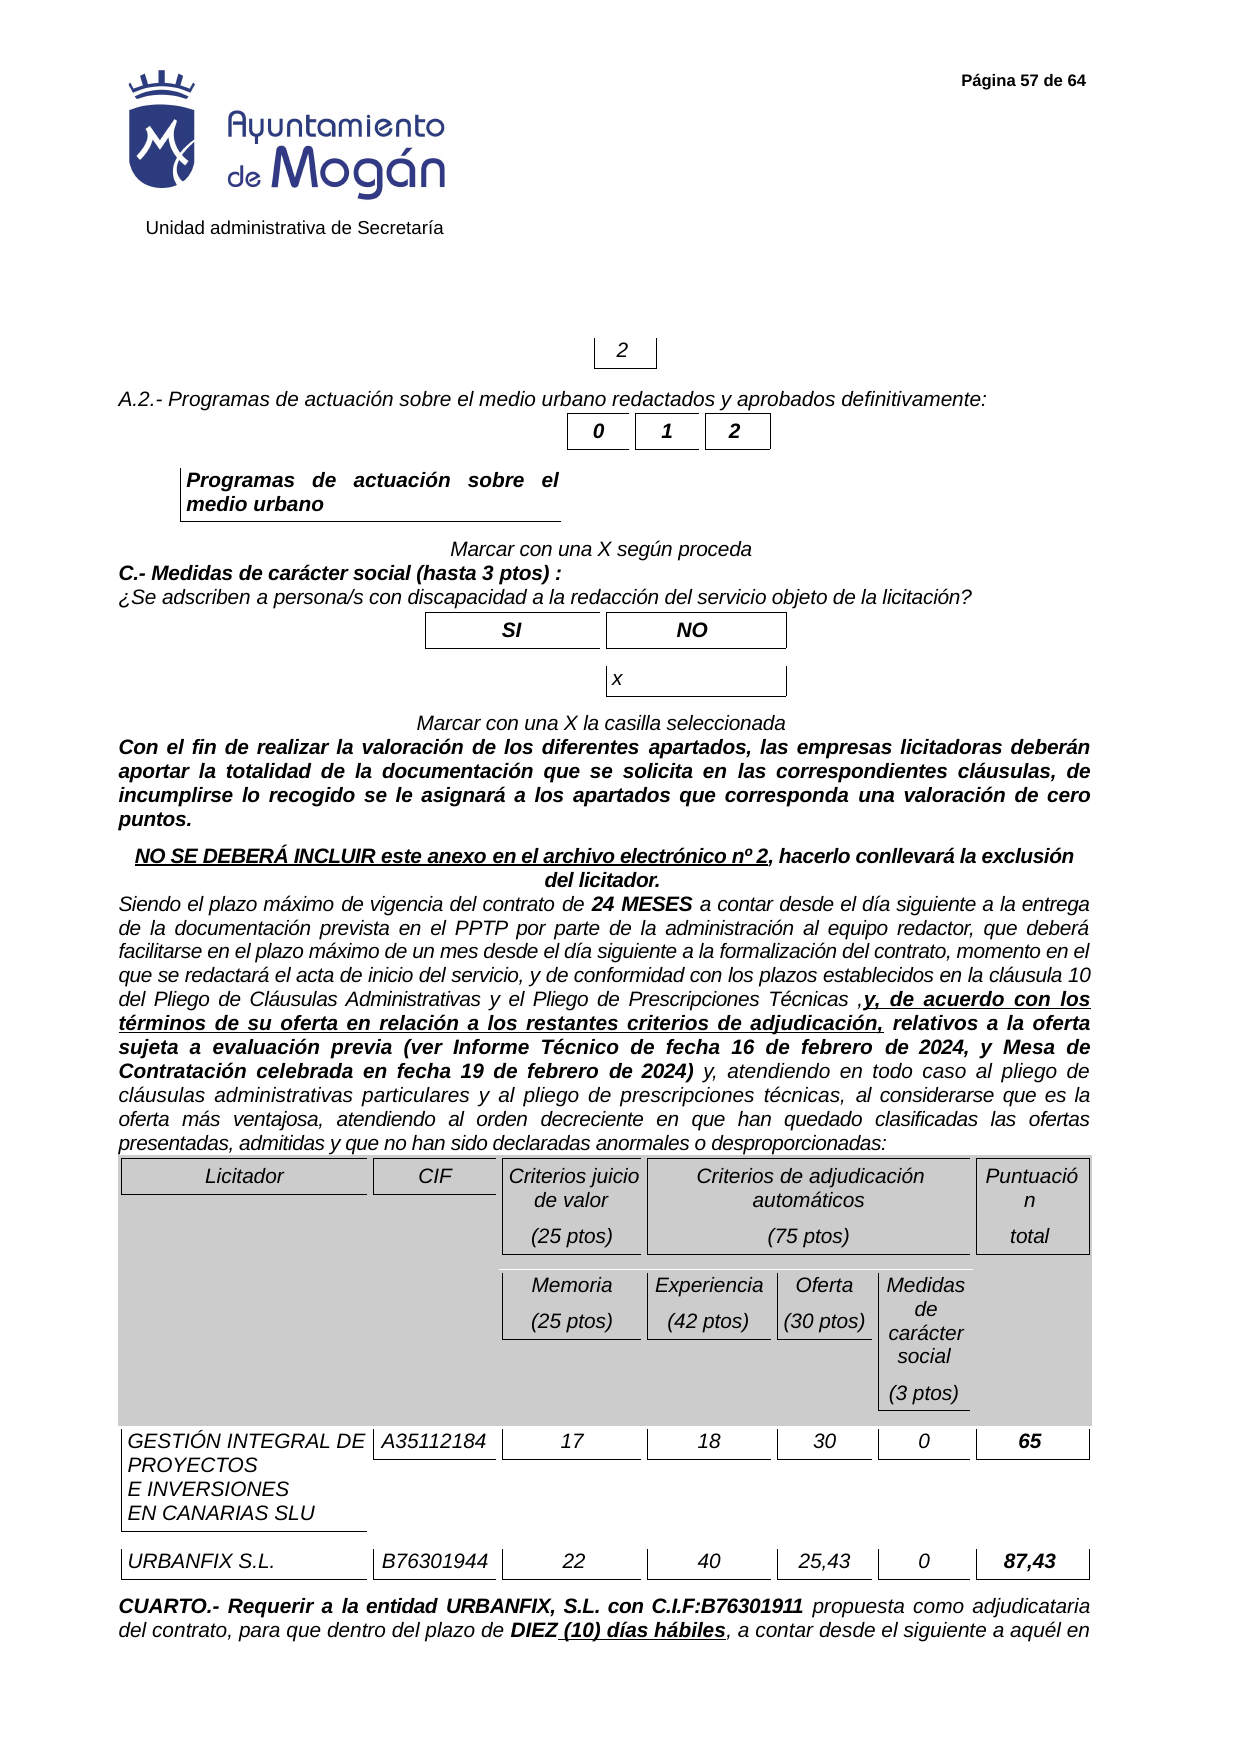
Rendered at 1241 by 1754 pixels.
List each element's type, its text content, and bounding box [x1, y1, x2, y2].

table_cell 22 [499, 1546, 644, 1594]
text Con el fin de realizar la valoración de los diferentes apartados, las empresas licitadoras deberán aportar la totalidad de la documentación que se solicita en las correspondientes cláusulas, de incumplirse lo recogido se le asignará a los apartados que corresponda una valoración de cero puntos. [118, 735, 1092, 831]
table_cell [422, 663, 603, 711]
table_header NO [603, 609, 789, 663]
table_cell B76301944 [370, 1546, 499, 1594]
picture [128, 70, 445, 206]
table_cell URBANFIX S.L. [118, 1546, 370, 1594]
text C.- Medidas de carácter social (hasta 3 ptos) : [118, 561, 1089, 585]
table_header Criterios de adjudicación automáticos (75 ptos) [644, 1155, 973, 1269]
table_cell 0 [875, 1426, 973, 1546]
table_cell x [603, 663, 789, 711]
table_cell Memoria (25 ptos) [499, 1270, 644, 1426]
table_cell 30 [774, 1426, 875, 1546]
text Marcar con una X según proceda [118, 537, 1089, 561]
table_cell A35112184 [370, 1426, 499, 1546]
table_cell 25,43 [774, 1546, 875, 1594]
table_header CIF [370, 1155, 499, 1426]
table_cell Experiencia (42 ptos) [644, 1270, 774, 1426]
table_cell 2 [591, 335, 659, 386]
table_cell 40 [644, 1546, 774, 1594]
table_cell 18 [644, 1426, 774, 1546]
table_header Licitador [118, 1155, 370, 1426]
table_header 0 [564, 410, 632, 465]
table_header [177, 410, 564, 465]
table_cell Oferta (30 ptos) [774, 1270, 875, 1426]
table_cell [564, 465, 632, 537]
text NO SE DEBERÁ INCLUIR este anexo en el archivo electrónico nº 2, hacerlo conllevará la exclusión del licitador. [118, 843, 1092, 891]
text Marcar con una X la casilla seleccionada [118, 711, 1089, 735]
table_cell 65 [973, 1426, 1092, 1546]
text CUARTO.- Requerir a la entidad URBANFIX, S.L. con C.I.F:B76301911 propuesta como adjudicataria del contrato, para que dentro del plazo de DIEZ (10) días hábiles, a contar desde el siguiente a aquél en [118, 1594, 1092, 1642]
table_cell 87,43 [973, 1546, 1092, 1594]
text ¿Se adscriben a persona/s con discapacidad a la redacción del servicio objeto de la licitación? [118, 585, 1089, 609]
table_header 2 [702, 410, 773, 465]
text Siendo el plazo máximo de vigencia del contrato de 24 MESES a contar desde el día siguiente a la entrega de la documentación prevista en el PPTP por parte de la administración al equipo redactor, que deberá facilitarse en el plazo máximo de un mes desde el día siguiente a la formalización del contrato, momento en el que se redactará el acta de inicio del servicio, y de conformidad con los plazos establecidos en la cláusula 10 del Pliego de Cláusulas Administrativas y el Pliego de Prescripciones Técnicas ,y, de acuerdo con los términos de su oferta en relación a los restantes criterios de adjudicación, relativos a la oferta sujeta a evaluación previa (ver Informe Técnico de fecha 16 de febrero de 2024, y Mesa de Contratación celebrada en fecha 19 de febrero de 2024) y, atendiendo en todo caso al pliego de cláusulas administrativas particulares y al pliego de prescripciones técnicas, al considerarse que es la oferta más ventajosa, atendiendo al orden decreciente en que han quedado clasificadas las ofertas presentadas, admitidas y que no han sido declaradas anormales o desproporcionadas: [118, 891, 1092, 1155]
table_cell [632, 465, 702, 537]
table_cell 17 [499, 1426, 644, 1546]
table_cell Programas de actuación sobre el medio urbano [177, 465, 564, 537]
text A.2.- Programas de actuación sobre el medio urbano redactados y aprobados definitivamente: [118, 386, 1089, 410]
table_header 1 [632, 410, 702, 465]
table_header Puntuación total [973, 1155, 1092, 1426]
table_header SI [422, 609, 603, 663]
table_cell 0 [875, 1546, 973, 1594]
table_cell Medidas de carácter social (3 ptos) [875, 1270, 973, 1426]
table_cell GESTIÓN INTEGRAL DE PROYECTOS E INVERSIONES EN CANARIAS SLU [118, 1426, 370, 1546]
table_header Criterios juicio de valor (25 ptos) [499, 1155, 644, 1269]
table_cell [702, 465, 773, 537]
